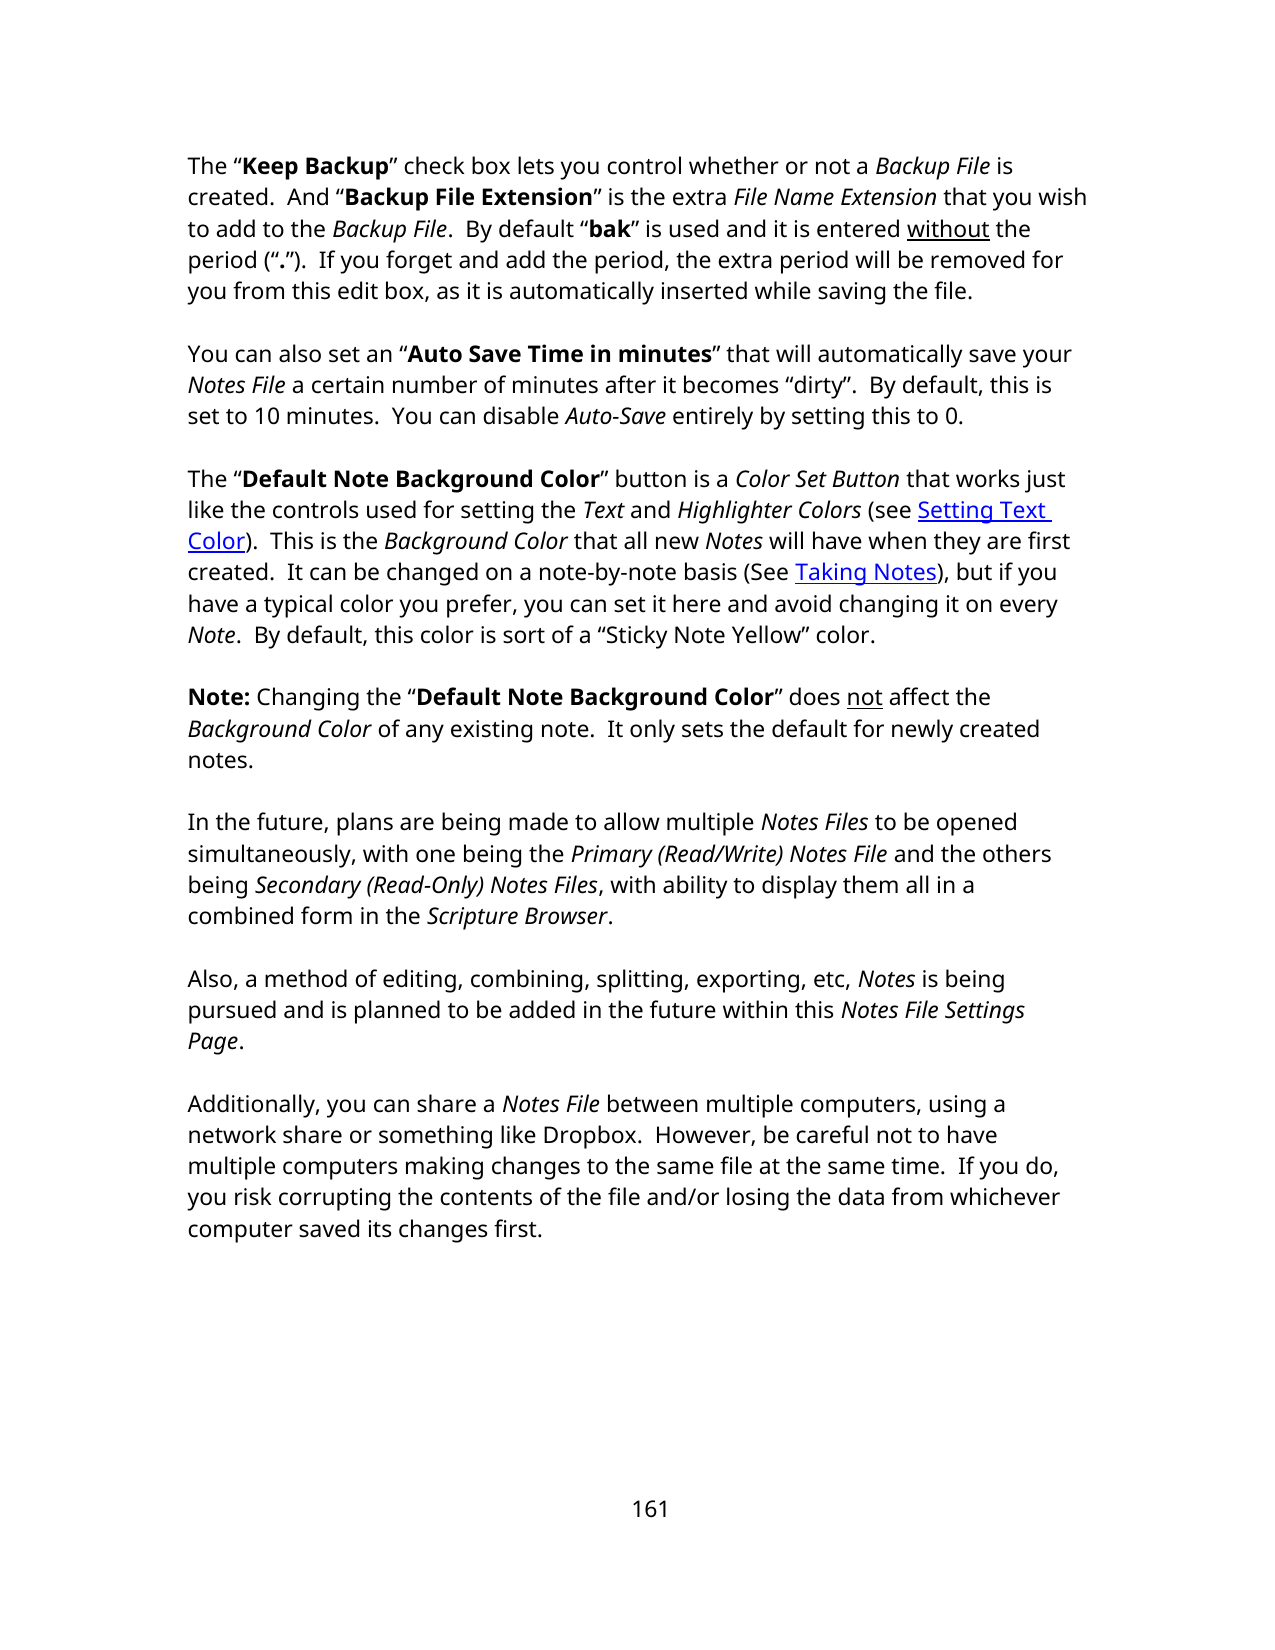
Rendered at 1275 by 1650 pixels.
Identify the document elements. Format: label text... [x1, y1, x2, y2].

text The “Default Note Background Color” button is a Color Set Button that works just like the controls used for setting the Text and Highlighter Colors (see Setting Text Color). This is the Background Color that all new Notes will have when they are first created. It can be changed on a note-by-note basis (See Taking Notes), but if you have a typical color you prefer, you can set it here and avoid changing it on every Note. By default, this color is sort of a “Sticky Note Yellow” color. [187, 462, 1087, 650]
text You can also set an “Auto Save Time in minutes” that will automatically save your Notes File a certain number of minutes after it becomes “dirty”. By default, this is set to 10 minutes. You can disable Auto-Save entirely by setting this to 0. [187, 337, 1087, 431]
text The “Keep Backup” check box lets you control whether or not a Backup File is created. And “Backup File Extension” is the extra File Name Extension that you wish to add to the Backup File. By default “bak” is used and it is entered without the period (“.”). If you forget and add the period, the extra period will be removed for you from this edit box, as it is automatically inserted while saving the file. [187, 150, 1087, 306]
text In the future, plans are being made to allow multiple Notes Files to be opened simultaneously, with one being the Primary (Read/Write) Notes File and the others being Secondary (Read-Only) Notes Files, with ability to display them all in a combined form in the Scripture Browser. [187, 806, 1087, 931]
text Additionally, you can share a Notes File between multiple computers, using a network share or something like Dropbox. However, be careful not to have multiple computers making changes to the same file at the same time. If you do, you risk corrupting the contents of the file and/or losing the data from whichever computer saved its changes first. [187, 1087, 1087, 1244]
text Also, a method of editing, combining, splitting, exporting, etc, Notes is being pursued and is planned to be added in the future within this Notes File Settings Page. [187, 962, 1087, 1056]
text Note: Changing the “Default Note Background Color” does not affect the Background Color of any existing note. It only sets the default for newly created notes. [187, 681, 1087, 775]
